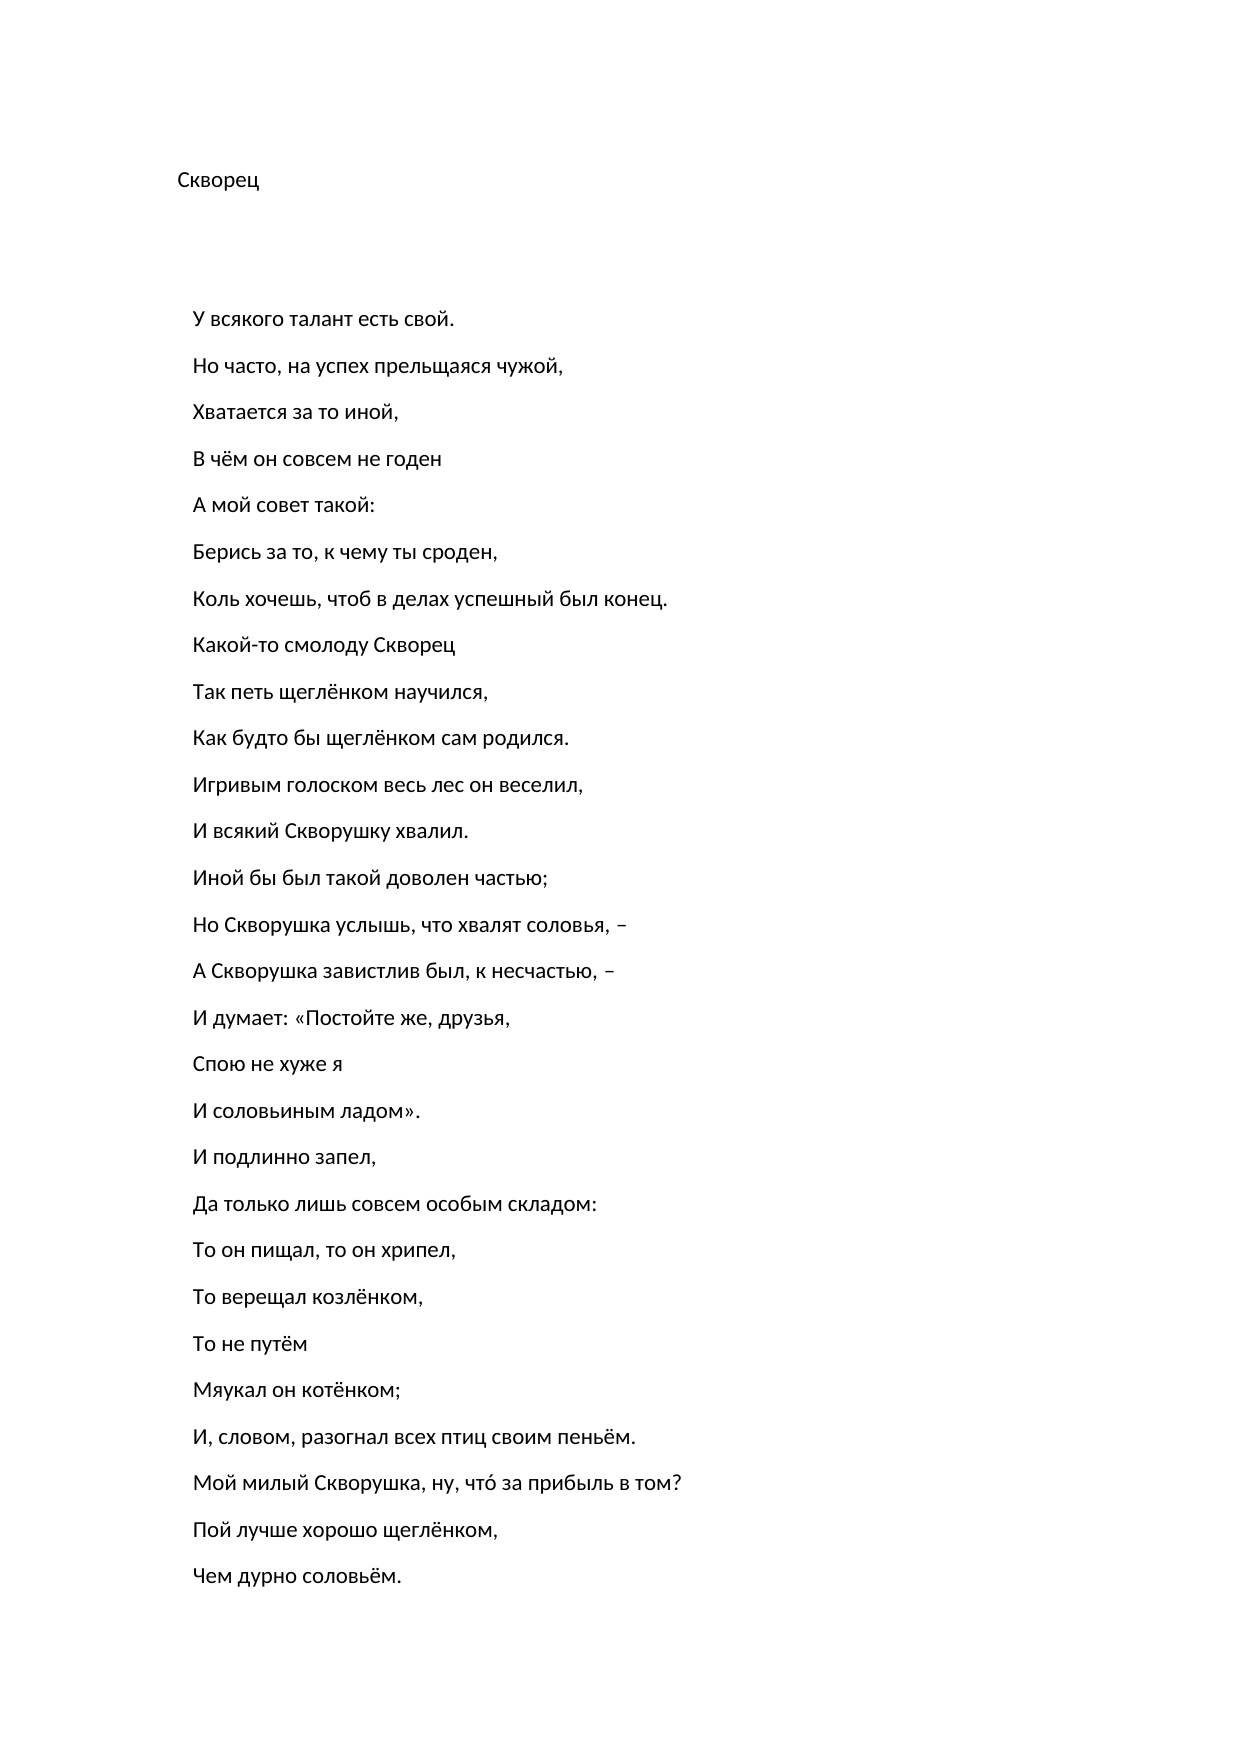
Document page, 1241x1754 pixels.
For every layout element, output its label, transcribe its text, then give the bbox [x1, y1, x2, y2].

text Коль хочешь, чтоб в делах успешный был конец. [177, 584, 1152, 612]
text Но часто, на успех прельщаяся чужой, [177, 351, 1152, 379]
text Мой милый Скворушка, ну, чтó за прибыль в том? [177, 1468, 1152, 1496]
text Игривым голоском весь лес он веселил, [177, 770, 1152, 798]
text И соловьиным ладом». [177, 1096, 1152, 1124]
text И думает: «Постойте же, друзья, [177, 1003, 1152, 1031]
text Но Скворушка услышь, что хвалят соловья, – [177, 910, 1152, 938]
text И, словом, разогнал всех птиц своим пеньём. [177, 1422, 1152, 1450]
text А Скворушка завистлив был, к несчастью, – [177, 956, 1152, 984]
text И всякий Скворушку хвалил. [177, 817, 1152, 844]
text В чём он совсем не годен [177, 444, 1152, 472]
text Скворец [177, 165, 1152, 193]
text То не путём [177, 1329, 1152, 1357]
text Так петь щеглёнком научился, [177, 677, 1152, 705]
text Спою не хуже я [177, 1049, 1152, 1077]
text Да только лишь совсем особым складом: [177, 1189, 1152, 1217]
text То он пищал, то он хрипел, [177, 1236, 1152, 1264]
text Как будто бы щеглёнком сам родился. [177, 723, 1152, 751]
text И подлинно запел, [177, 1142, 1152, 1171]
text Берись за то, к чему ты сроден, [177, 537, 1152, 565]
text То верещал козлёнком, [177, 1282, 1152, 1310]
text Хватается за то иной, [177, 397, 1152, 426]
text У всякого талант есть свой. [177, 304, 1152, 332]
text А мой совет такой: [177, 491, 1152, 519]
text Иной бы был такой доволен частью; [177, 863, 1152, 891]
text Пой лучше хорошо щеглёнком, [177, 1515, 1152, 1543]
text Какой-то смолоду Скворец [177, 630, 1152, 658]
text Чем дурно соловьём. [177, 1562, 1152, 1589]
text Мяукал он котёнком; [177, 1375, 1152, 1403]
